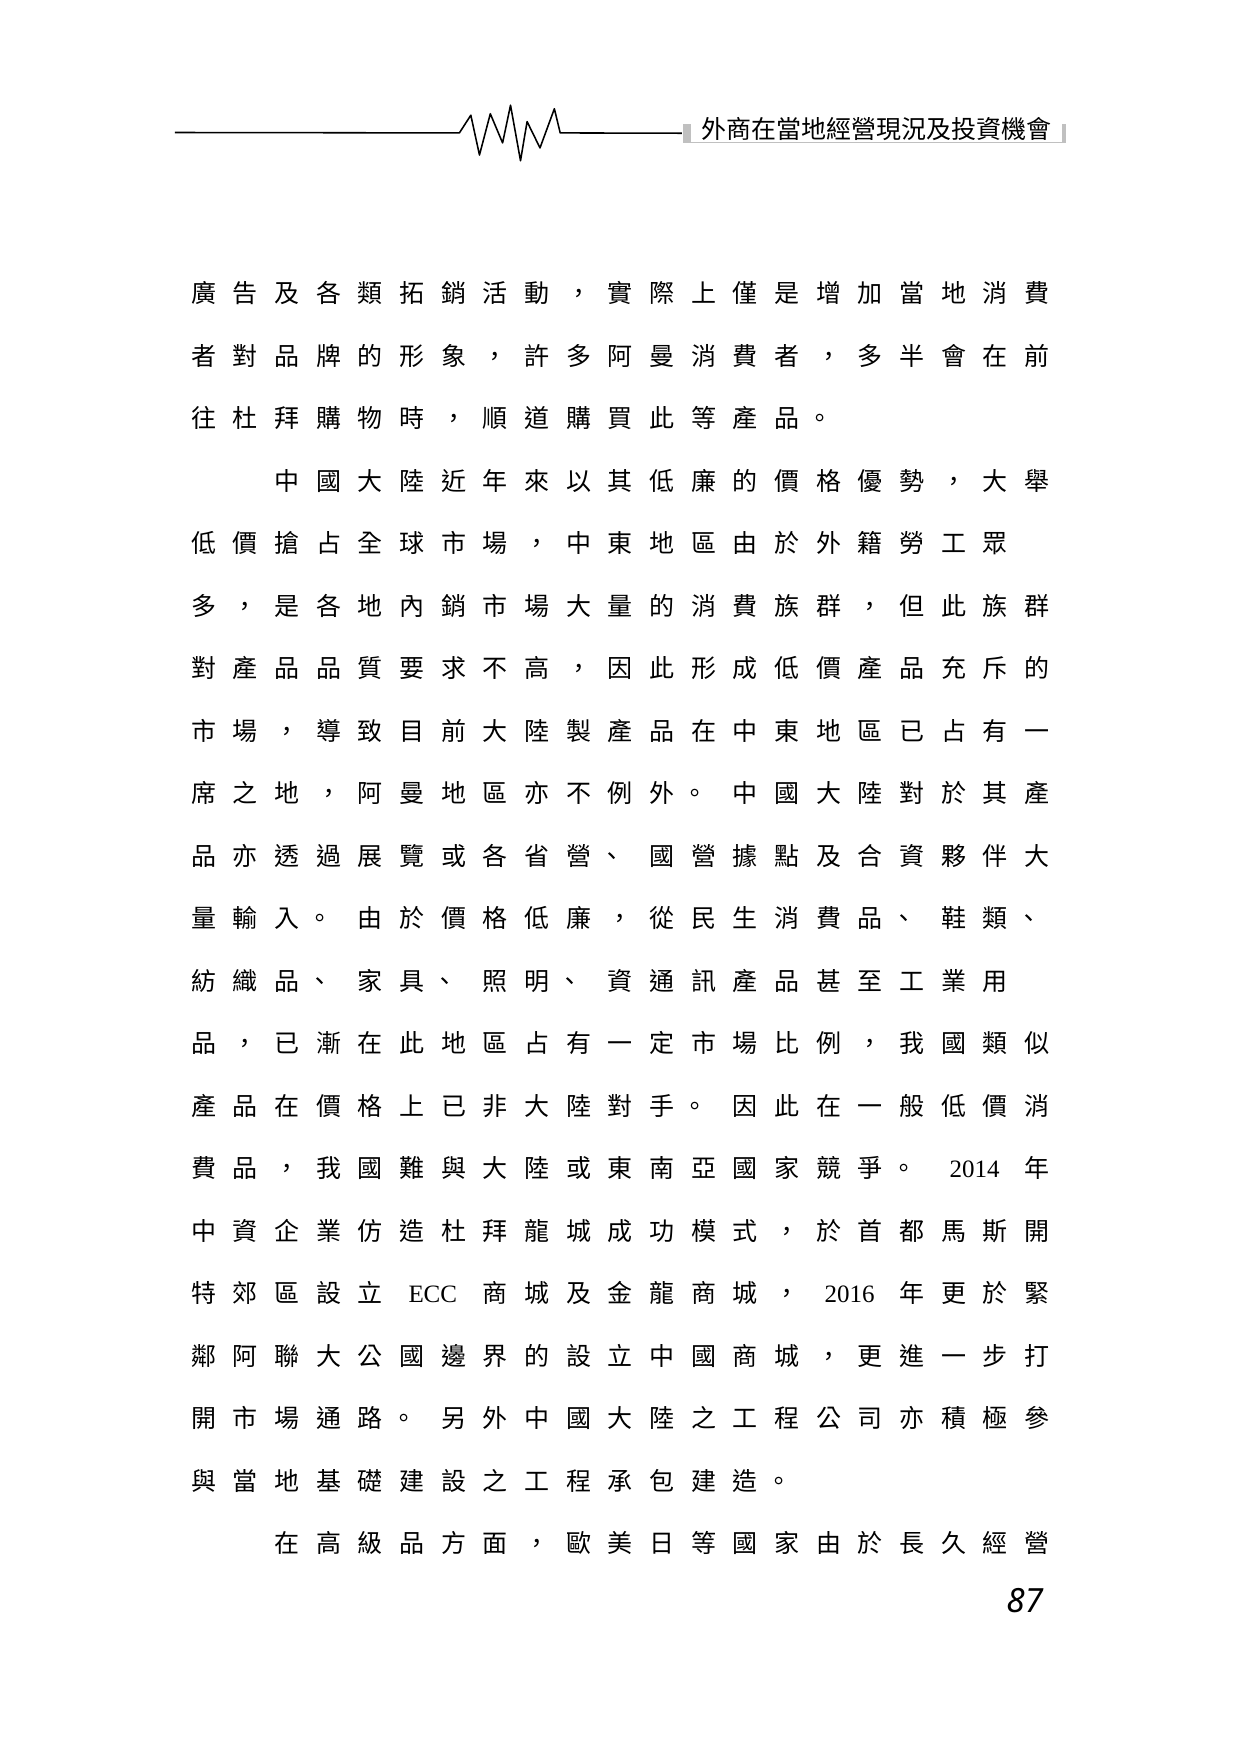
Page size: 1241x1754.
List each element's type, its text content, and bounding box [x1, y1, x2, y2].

text 中國大陸近年來以其低廉的價格優勢，大舉低價搶占全球市場，中東地區由於外籍勞工眾多，是各地內銷市場大量的消費族群，但此族群對產品品質要求不高，因此形成低價產品充斥的市場，導致目前大陸製產品在中東地區已占有一席之地，阿曼地區亦不例外。中國大陸對於其產品亦透過展覽或各省營、國營據點及合資夥伴大量輸入。由於價格低廉，從民生消費品、鞋類、紡織品、家具、照明、資通訊產品甚至工業用品，已漸在此地區占有一定市場比例，我國類似產品在價格上已非大陸對手。因此在一般低價消費品，我國難與大陸或東南亞國家競爭。2014年中資企業仿造杜拜龍城成功模式，於首都馬斯開特郊區設立ECC商城及金龍商城，2016年更於緊鄰阿聯大公國邊界的設立中國商城，更進一步打開市場通路。另外中國大陸之工程公司亦積極參與當地基礎建設之工程承包建造。 [183, 438, 1058, 1500]
text 在高級品方面，歐美日等國家由於長久經營 [183, 1500, 1058, 1563]
text 廣告及各類拓銷活動，實際上僅是增加當地消費者對品牌的形象，許多阿曼消費者，多半會在前往杜拜購物時，順道購買此等產品。 [183, 250, 1058, 438]
